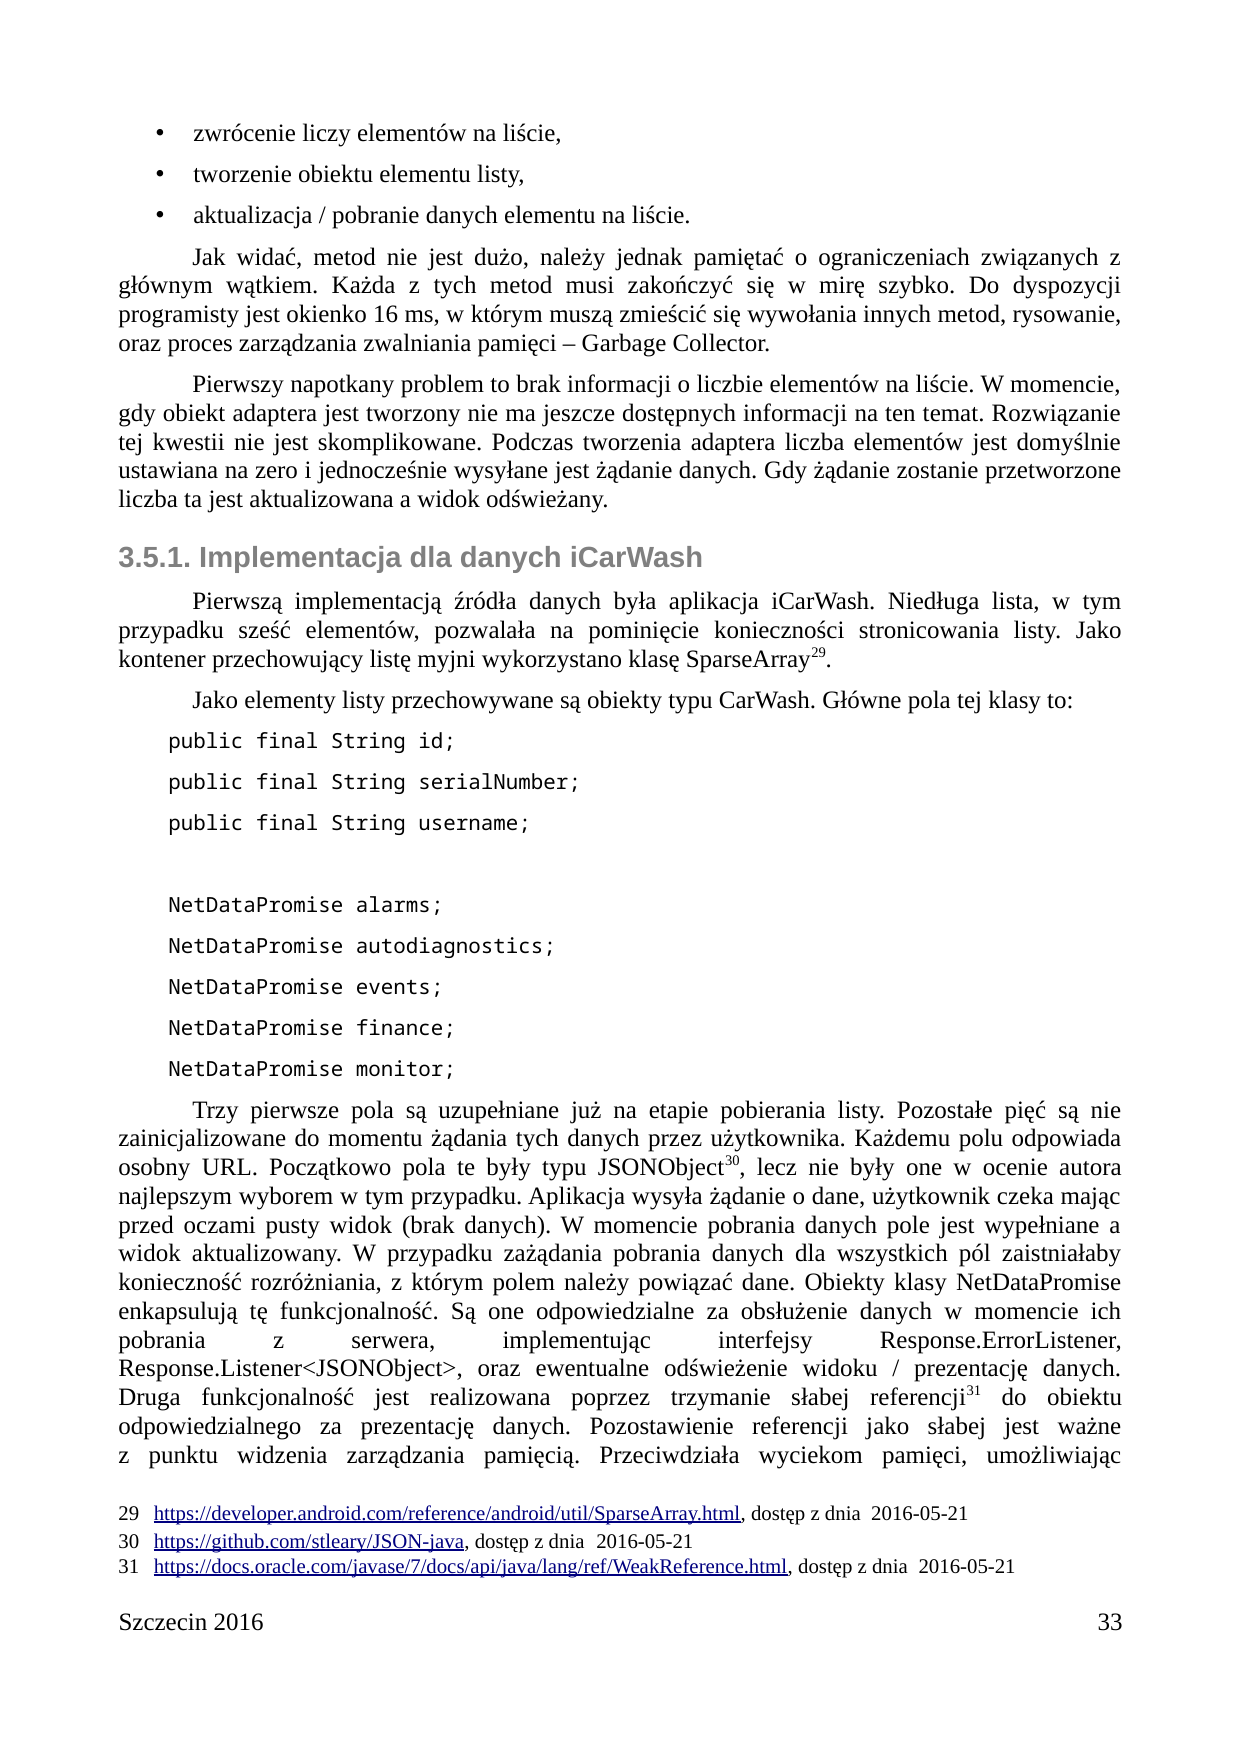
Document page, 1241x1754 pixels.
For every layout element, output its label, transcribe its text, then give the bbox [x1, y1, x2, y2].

text NetDataPromise autodiagnostics; [118, 931, 1122, 959]
text Jako elementy listy przechowywane są obiekty typu CarWash. Główne pola tej klasy to: [118, 685, 1122, 714]
list aktualizacja / pobranie danych elementu na liście. [156, 201, 1122, 229]
subtitle 3.5.1. Implementacja dla danych iCarWash [118, 540, 1122, 574]
text Pierwszą implementacją źródła danych była aplikacja iCarWash. Niedługa lista, w tym przypadku sześć elementów, pozwalała na pominięcie konieczności stronicowania listy. Jako kontener przechowujący listę myjni wykorzystano klasę SparseArray. [118, 586, 1122, 672]
text public final String username; [118, 808, 1122, 837]
text https://github.com/stleary/JSON-java, dostęp z dnia 2016-05-21 [118, 1525, 1122, 1553]
text Trzy pierwsze pola są uzupełniane już na etapie pobierania listy. Pozostałe pięć są nie zainicjalizowane do momentu żądania tych danych przez użytkownika. Każdemu polu odpowiada osobny URL. Początkowo pola te były typu JSONObject, lecz nie były one w ocenie autora najlepszym wyborem w tym przypadku. Aplikacja wysyła żądanie o dane, użytkownik czeka mając przed oczami pusty widok (brak danych). W momencie pobrania danych pole jest wypełniane a widok aktualizowany. W przypadku zażądania pobrania danych dla wszystkich pól zaistniałaby konieczność rozróżniania, z którym polem należy powiązać dane. Obiekty klasy NetDataPromise enkapsulują tę funkcjonalność. Są one odpowiedzialne za obsłużenie danych w momencie ich pobrania z serwera, implementując interfejsy Response.ErrorListener, Response.Listener<JSONObject>, oraz ewentualne odświeżenie widoku / prezentację danych. Druga funkcjonalność jest realizowana poprzez trzymanie słabej referencji do obiektu odpowiedzialnego za prezentację danych. Pozostawienie referencji jako słabej jest ważne z punktu widzenia zarządzania pamięcią. Przeciwdziała wyciekom pamięci, umożliwiając [118, 1095, 1122, 1468]
list tworzenie obiektu elementu listy, [156, 159, 1122, 188]
text NetDataPromise alarms; [118, 890, 1122, 918]
text NetDataPromise finance; [118, 1013, 1122, 1041]
text public final String id; [118, 726, 1122, 755]
text https://developer.android.com/reference/android/util/SparseArray.html, dostęp z dnia 2016-05-21 [118, 1501, 1122, 1525]
text NetDataPromise monitor; [118, 1054, 1122, 1082]
text Pierwszy napotkany problem to brak informacji o liczbie elementów na liście. W momencie, gdy obiekt adaptera jest tworzony nie ma jeszcze dostępnych informacji na ten temat. Rozwiązanie tej kwestii nie jest skomplikowane. Podczas tworzenia adaptera liczba elementów jest domyślnie ustawiana na zero i jednocześnie wysyłane jest żądanie danych. Gdy żądanie zostanie przetworzone liczba ta jest aktualizowana a widok odświeżany. [118, 369, 1122, 513]
text Jak widać, metod nie jest dużo, należy jednak pamiętać o ograniczeniach związanych z głównym wątkiem. Każda z tych metod musi zakończyć się w mirę szybko. Do dyspozycji programisty jest okienko 16 ms, w którym muszą zmieścić się wywołania innych metod, rysowanie, oraz proces zarządzania zwalniania pamięci – Garbage Collector. [118, 242, 1122, 357]
text public final String serialNumber; [118, 767, 1122, 796]
text NetDataPromise events; [118, 972, 1122, 1000]
text https://docs.oracle.com/javase/7/docs/api/java/lang/ref/WeakReference.html, dostęp z dnia 2016-05-21 [118, 1553, 1122, 1578]
list zwrócenie liczy elementów na liście, [156, 118, 1122, 147]
